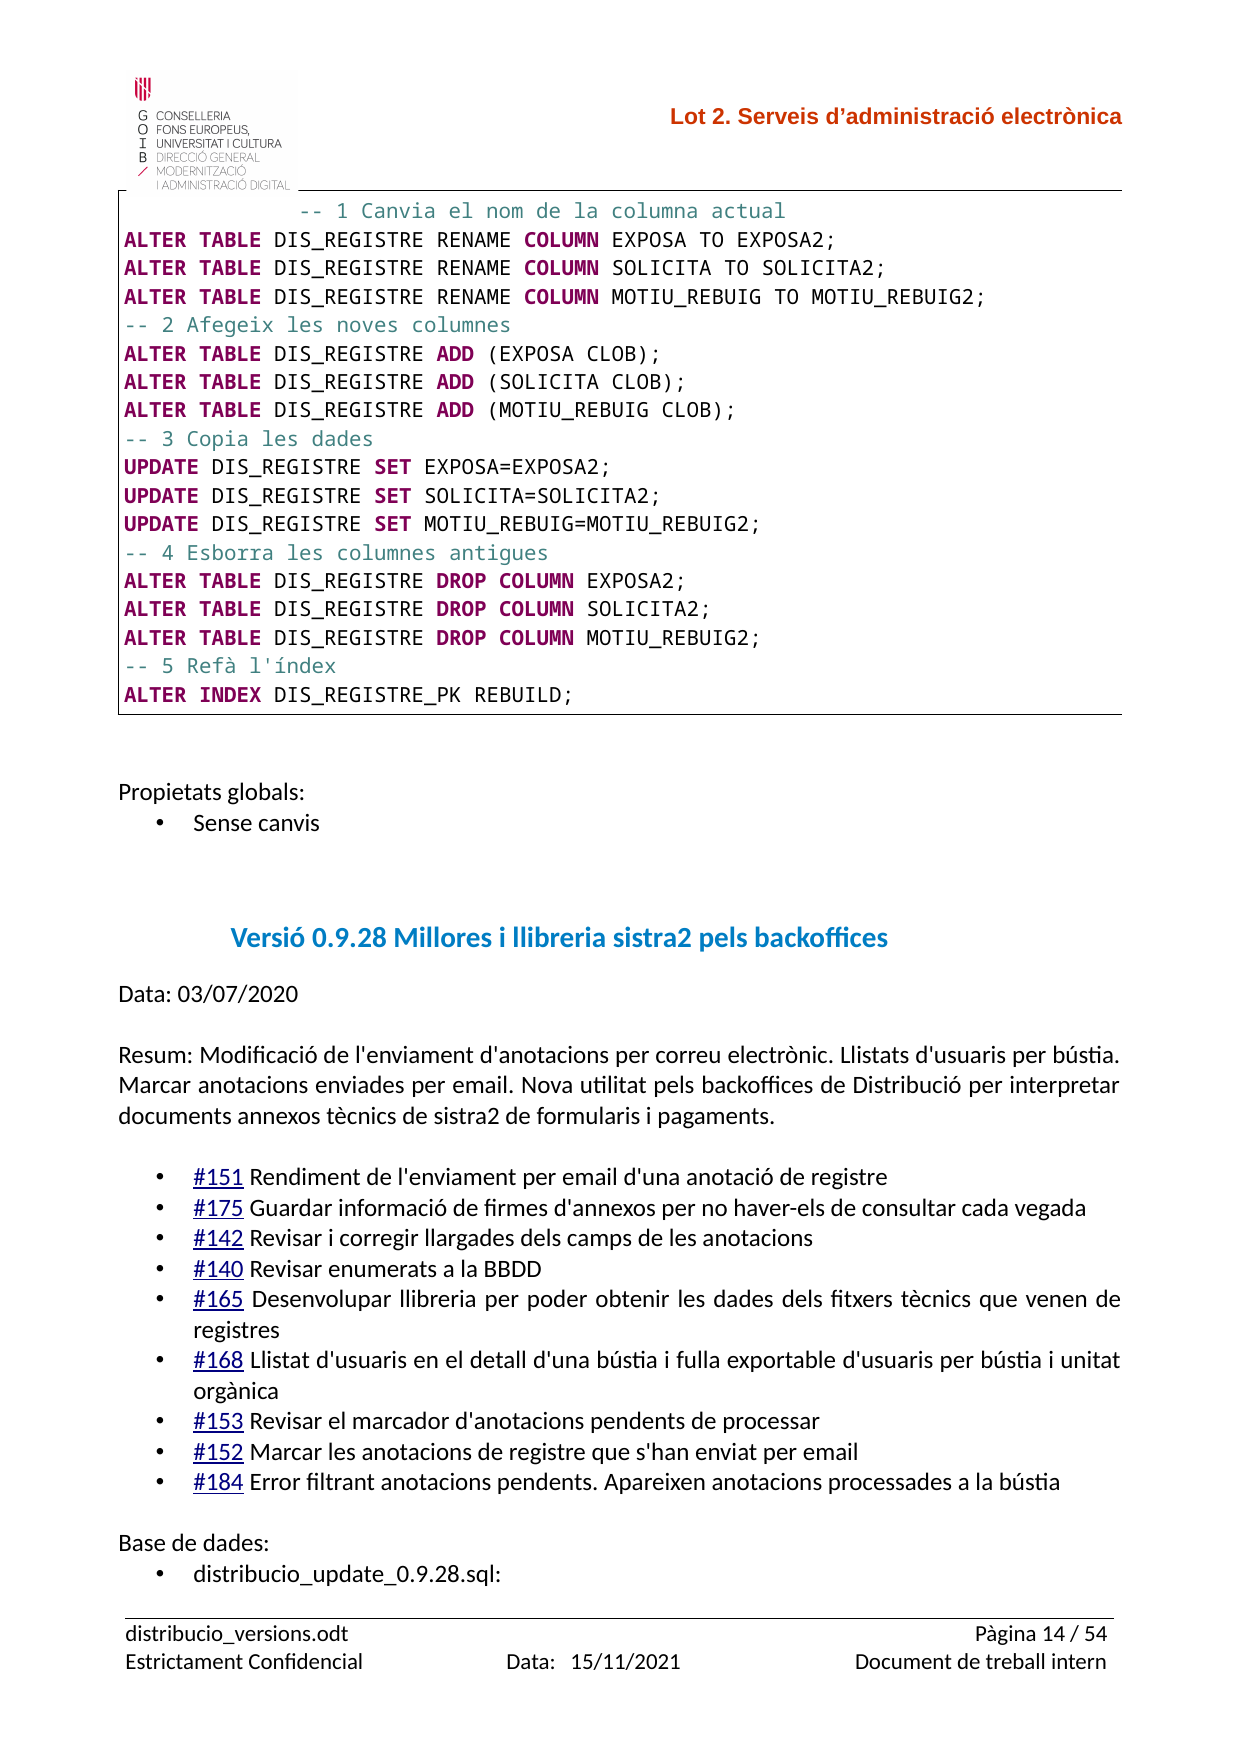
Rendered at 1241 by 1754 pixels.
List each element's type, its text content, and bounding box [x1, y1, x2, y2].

list #184 Error filtrant anotacions pendents. Apareixen anotacions processades a la bústia [156, 1466, 1122, 1497]
list #140 Revisar enumerats a la BBDD [156, 1253, 1122, 1283]
text Base de dades: [118, 1527, 1122, 1558]
list distribucio_update_0.9.28.sql: [156, 1558, 1122, 1588]
list #175 Guardar informació de firmes d'annexos per no haver-els de consultar cada vegada [156, 1192, 1122, 1222]
list #152 Marcar les anotacions de registre que s'han enviat per email [156, 1436, 1122, 1466]
list #142 Revisar i corregir llargades dels camps de les anotacions [156, 1222, 1122, 1253]
list Sense canvis [156, 807, 1122, 837]
picture [126, 70, 299, 197]
list #165 Desenvolupar llibreria per poder obtenir les dades dels fitxers tècnics que venen de registres [156, 1283, 1122, 1344]
text Data: 03/07/2020 [118, 978, 1122, 1009]
text Resum: Modificació de l'enviament d'anotacions per correu electrònic. Llistats d'usuaris per bústia. Marcar anotacions enviades per email. Nova utilitat pels backoffices de Distribució per interpretar documents annexos tècnics de sistra2 de formularis i pagaments. [118, 1039, 1122, 1131]
list #168 Llistat d'usuaris en el detall d'una bústia i fulla exportable d'usuaris per bústia i unitat orgànica [156, 1344, 1122, 1405]
table_header -- 1 Canvia el nom de la columna actual ALTER TABLE DIS_REGISTRE RENAME COLUMN EXPOSA TO EXPOSA2; ALTER TABLE DIS_REGISTRE RENAME COLUMN SOLICITA TO SOLICITA2; ALTER TABLE DIS_REGISTRE RENAME COLUMN MOTIU_REBUIG TO MOTIU_REBUIG2; -- 2 Afegeix les noves columnes ALTER TABLE DIS_REGISTRE ADD (EXPOSA CLOB); ALTER TABLE DIS_REGISTRE ADD (SOLICITA CLOB); ALTER TABLE DIS_REGISTRE ADD (MOTIU_REBUIG CLOB); -- 3 Copia les dades UPDATE DIS_REGISTRE SET EXPOSA=EXPOSA2; UPDATE DIS_REGISTRE SET SOLICITA=SOLICITA2; UPDATE DIS_REGISTRE SET MOTIU_REBUIG=MOTIU_REBUIG2; -- 4 Esborra les columnes antigues ALTER TABLE DIS_REGISTRE DROP COLUMN EXPOSA2; ALTER TABLE DIS_REGISTRE DROP COLUMN SOLICITA2; ALTER TABLE DIS_REGISTRE DROP COLUMN MOTIU_REBUIG2; -- 5 Refà l'índex ALTER INDEX DIS_REGISTRE_PK REBUILD; [119, 191, 1122, 714]
text Propietats globals: [118, 776, 1122, 807]
subtitle Versió 0.9.28 Millores i llibreria sistra2 pels backoffices [153, 919, 1122, 954]
list #153 Revisar el marcador d'anotacions pendents de processar [156, 1405, 1122, 1436]
list #151 Rendiment de l'enviament per email d'una anotació de registre [156, 1161, 1122, 1192]
